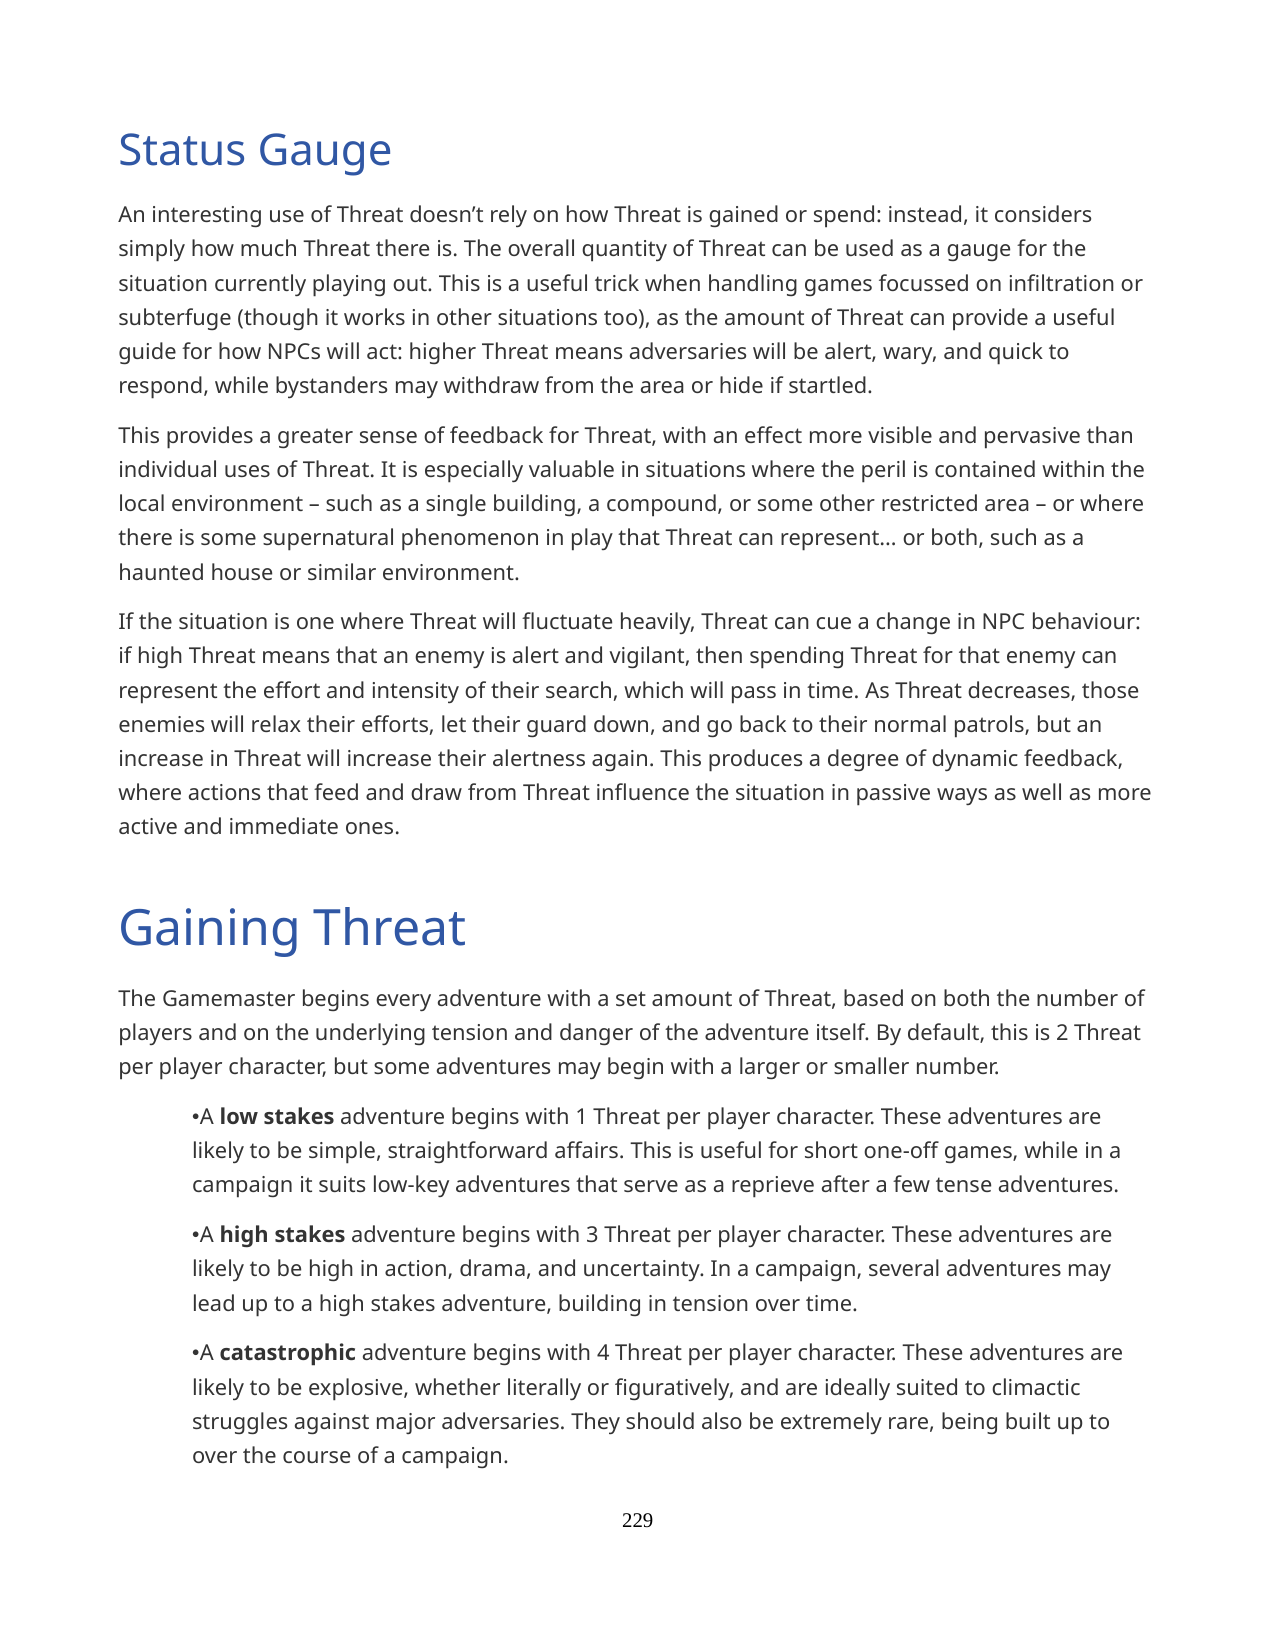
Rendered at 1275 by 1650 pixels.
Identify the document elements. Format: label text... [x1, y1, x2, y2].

text An interesting use of Threat doesn’t rely on how Threat is gained or spend: instead, it considers simply how much Threat there is. The overall quantity of Threat can be used as a gauge for the situation currently playing out. This is a useful trick when handling games focussed on infiltration or subterfuge (though it works in other situations too), as the amount of Threat can provide a useful guide for how NPCs will act: higher Threat means adversaries will be alert, wary, and quick to respond, while bystanders may withdraw from the area or hide if startled. [118, 199, 1157, 400]
list A high stakes adventure begins with 3 Threat per player character. These adventures are likely to be high in action, drama, and uncertainty. In a campaign, several adventures may lead up to a high stakes adventure, building in tension over time. [118, 1219, 1157, 1317]
subtitle Status Gauge [118, 118, 1157, 178]
list A low stakes adventure begins with 1 Threat per player character. These adventures are likely to be simple, straightforward affairs. This is useful for short one-off games, while in a campaign it suits low-key adventures that serve as a reprieve after a few tense adventures. [118, 1101, 1157, 1199]
text This provides a greater sense of feedback for Threat, with an effect more visible and pervasive than individual uses of Threat. It is especially valuable in situations where the peril is contained within the local environment – such as a single building, a compound, or some other restricted area – or where there is some supernatural phenomenon in play that Threat can represent… or both, such as a haunted house or similar environment. [118, 420, 1157, 586]
text If the situation is one where Threat will fluctuate heavily, Threat can cue a change in NPC behaviour: if high Threat means that an enemy is alert and vigilant, then spending Threat for that enemy can represent the effort and intensity of their search, which will pass in time. As Threat decreases, those enemies will relax their efforts, let their guard down, and go back to their normal patrols, but an increase in Threat will increase their alertness again. This produces a degree of dynamic feedback, where actions that feed and draw from Threat influence the situation in passive ways as well as more active and immediate ones. [118, 606, 1157, 841]
text The Gamemaster begins every adventure with a set amount of Threat, based on both the number of players and on the underlying tension and danger of the adventure itself. By default, this is 2 Threat per player character, but some adventures may begin with a larger or smaller number. [118, 983, 1157, 1081]
subtitle Gaining Threat [118, 892, 1157, 961]
list A catastrophic adventure begins with 4 Threat per player character. These adventures are likely to be explosive, whether literally or figuratively, and are ideally suited to climactic struggles against major adversaries. They should also be extremely rare, being built up to over the course of a campaign. [118, 1337, 1157, 1469]
